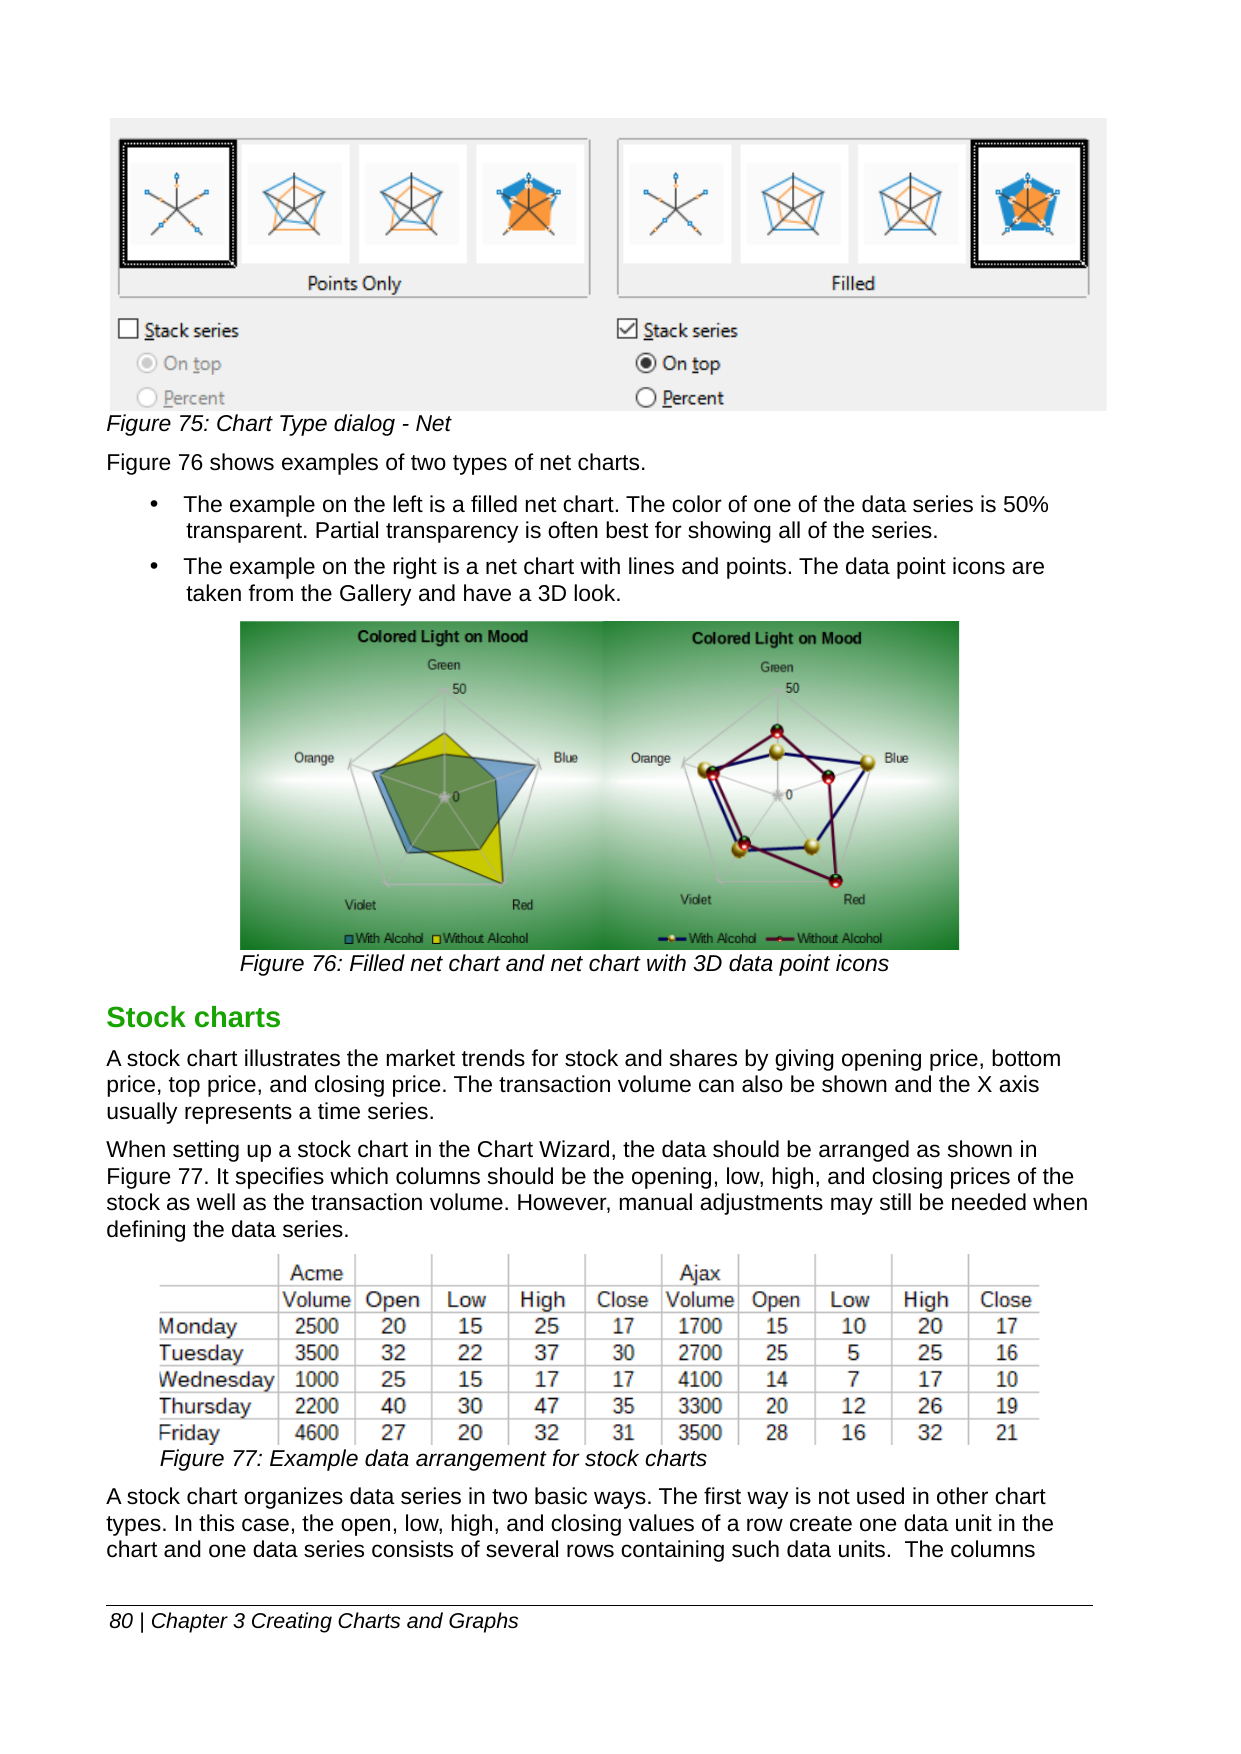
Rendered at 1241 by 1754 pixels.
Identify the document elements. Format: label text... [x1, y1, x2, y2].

text A stock chart organizes data series in two basic ways. The first way is not used in other chart types. In this case, the open, low, high, and closing values of a row create one data unit in the chart and one data series consists of several rows containing such data units. The columns [106, 1483, 1093, 1562]
list The example on the right is a net chart with lines and points. The data point icons are taken from the Gallery and have a 3D look. [144, 550, 1093, 609]
text A stock chart illustrates the market trends for stock and shares by giving opening price, bottom price, top price, and closing price. The transaction volume can also be shown and the X axis usually represents a time series. [106, 1045, 1093, 1124]
subtitle Stock charts [106, 999, 1093, 1033]
list Figure 76 shows examples of two types of net charts. [106, 449, 1093, 475]
text Figure 75: Chart Type dialog - Net [106, 411, 1111, 437]
text Figure 77: Example data arrangement for stock charts [159, 1445, 1039, 1471]
picture [159, 1254, 1040, 1445]
list The example on the left is a filled net chart. The color of one of the data series is 50% transparent. Partial transparency is often best for showing all of the series. [144, 488, 1093, 544]
picture [239, 620, 960, 950]
text When setting up a stock chart in the Chart Wizard, the data should be arranged as shown in Figure 77. It specifies which columns should be the opening, low, high, and closing prices of the stock as well as the transaction volume. However, manual adjustments may still be needed when defining the data series. [106, 1136, 1093, 1242]
text Figure 76: Filled net chart and net chart with 3D data point icons [239, 950, 959, 976]
picture [109, 118, 1107, 411]
